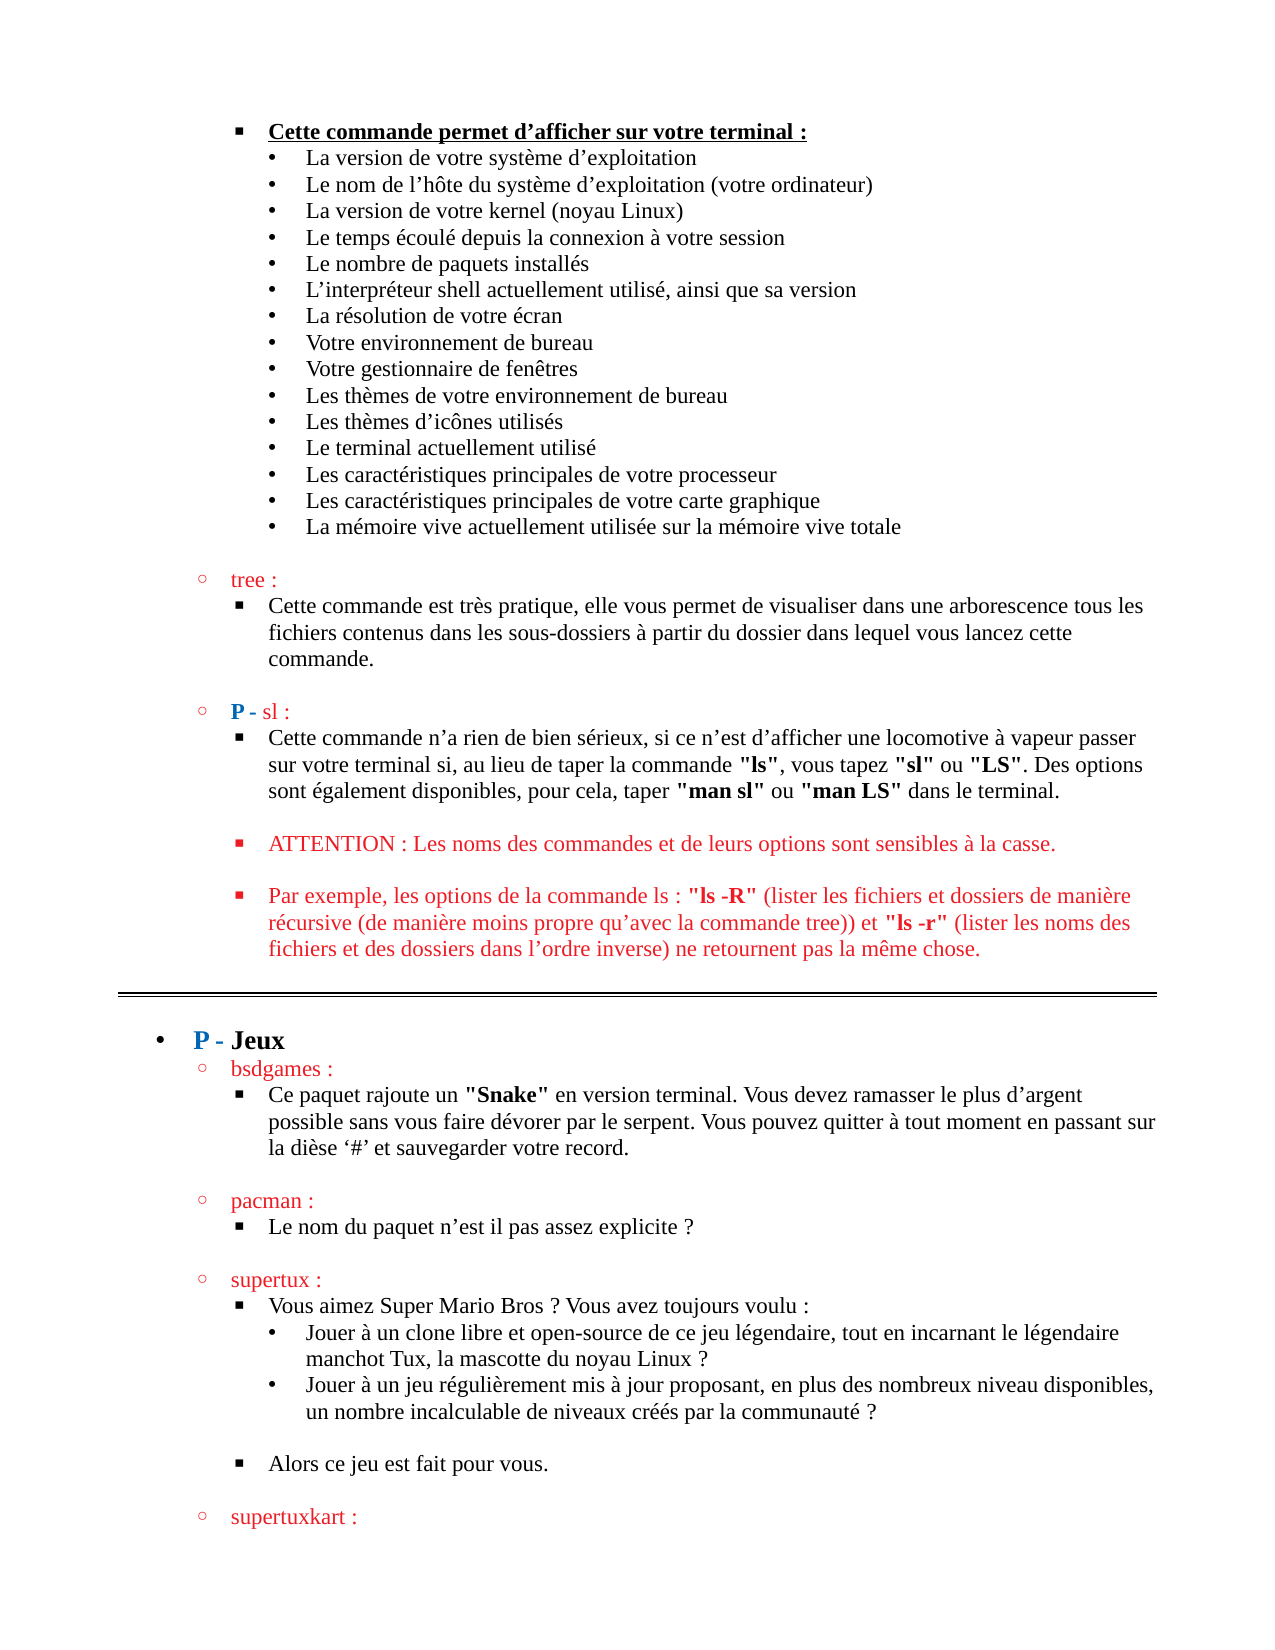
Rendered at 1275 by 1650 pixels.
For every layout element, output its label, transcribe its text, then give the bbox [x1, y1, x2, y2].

list pacman : [193, 1187, 1157, 1213]
list ATTENTION : Les noms des commandes et de leurs options sont sensibles à la casse. [231, 830, 1157, 856]
list Cette commande permet d’afficher sur votre terminal : [231, 118, 1157, 144]
list Les caractéristiques principales de votre carte graphique [268, 487, 1157, 513]
list supertux : [193, 1266, 1157, 1292]
list Par exemple, les options de la commande ls : "ls -R" (lister les fichiers et dossiers de manière récursive (de manière moins propre qu’avec la commande tree)) et "ls -r" (lister les noms des fichiers et des dossiers dans l’ordre inverse) ne retournent pas la même chose. [231, 882, 1157, 961]
list Ce paquet rajoute un "Snake" en version terminal. Vous devez ramasser le plus d’argent possible sans vous faire dévorer par le serpent. Vous pouvez quitter à tout moment en passant sur la dièse ‘#’ et sauvegarder votre record. [231, 1081, 1157, 1161]
list Le temps écoulé depuis la connexion à votre session [268, 223, 1157, 250]
list Le nombre de paquets installés [268, 250, 1157, 276]
list L’interpréteur shell actuellement utilisé, ainsi que sa version [268, 276, 1157, 303]
list La mémoire vive actuellement utilisée sur la mémoire vive totale [268, 513, 1157, 540]
list Le nom de l’hôte du système d’exploitation (votre ordinateur) [268, 171, 1157, 197]
list Le terminal actuellement utilisé [268, 434, 1157, 461]
list Jouer à un jeu régulièrement mis à jour proposant, en plus des nombreux niveau disponibles, un nombre incalculable de niveaux créés par la communauté ? [268, 1371, 1157, 1424]
list tree : [193, 566, 1157, 592]
list Cette commande n’a rien de bien sérieux, si ce n’est d’afficher une locomotive à vapeur passer sur votre terminal si, au lieu de taper la commande "ls", vous tapez "sl" ou "LS". Des options sont également disponibles, pour cela, taper "man sl" ou "man LS" dans le terminal. [231, 724, 1157, 803]
list bsdgames : [193, 1055, 1157, 1081]
list Cette commande est très pratique, elle vous permet de visualiser dans une arborescence tous les fichiers contenus dans les sous-dossiers à partir du dossier dans lequel vous lancez cette commande. [231, 592, 1157, 672]
list Alors ce jeu est fait pour vous. [231, 1450, 1157, 1477]
list Vous aimez Super Mario Bros ? Vous avez toujours voulu : [231, 1292, 1157, 1319]
list La version de votre système d’exploitation [268, 144, 1157, 171]
list Votre environnement de bureau [268, 329, 1157, 355]
list P - Jeux [156, 1024, 1157, 1055]
list Votre gestionnaire de fenêtres [268, 355, 1157, 382]
list Jouer à un clone libre et open-source de ce jeu légendaire, tout en incarnant le légendaire manchot Tux, la mascotte du noyau Linux ? [268, 1319, 1157, 1371]
list Les caractéristiques principales de votre processeur [268, 461, 1157, 487]
list supertuxkart : [193, 1503, 1157, 1529]
list P - sl : [193, 698, 1157, 724]
list Le nom du paquet n’est il pas assez explicite ? [231, 1213, 1157, 1239]
list La résolution de votre écran [268, 303, 1157, 329]
list Les thèmes de votre environnement de bureau [268, 382, 1157, 408]
list La version de votre kernel (noyau Linux) [268, 197, 1157, 223]
list Les thèmes d’icônes utilisés [268, 408, 1157, 434]
